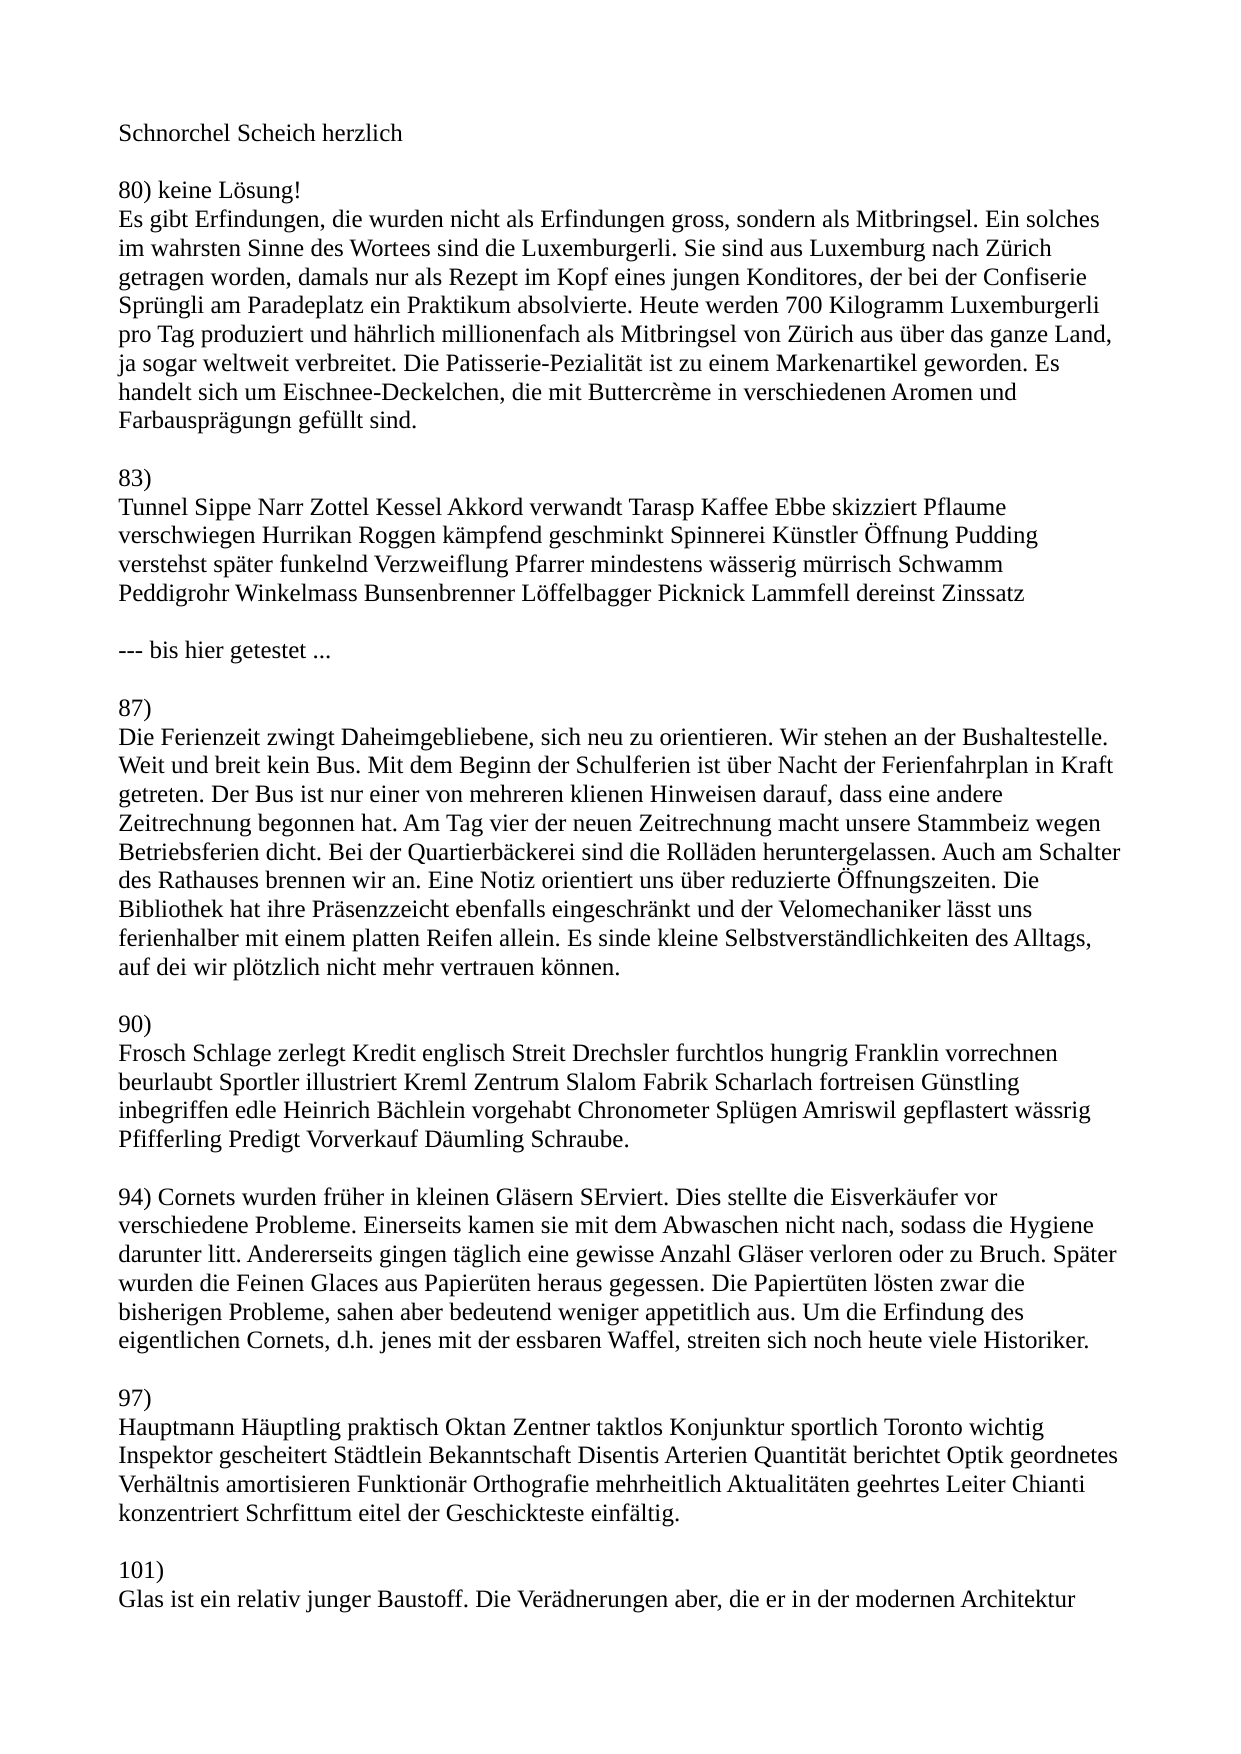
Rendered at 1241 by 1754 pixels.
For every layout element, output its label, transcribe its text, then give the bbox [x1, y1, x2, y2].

text Die Ferienzeit zwingt Daheimgebliebene, sich neu zu orientieren. Wir stehen an der Bushaltestelle. Weit und breit kein Bus. Mit dem Beginn der Schulferien ist über Nacht der Ferienfahrplan in Kraft getreten. Der Bus ist nur einer von mehreren klienen Hinweisen darauf, dass eine andere Zeitrechnung begonnen hat. Am Tag vier der neuen Zeitrechnung macht unsere Stammbeiz wegen Betriebsferien dicht. Bei der Quartierbäckerei sind die Rolläden heruntergelassen. Auch am Schalter des Rathauses brennen wir an. Eine Notiz orientiert uns über reduzierte Öffnungszeiten. Die Bibliothek hat ihre Präsenzzeicht ebenfalls eingeschränkt und der Velomechaniker lässt uns ferienhalber mit einem platten Reifen allein. Es sinde kleine Selbstverständlichkeiten des Alltags, auf dei wir plötzlich nicht mehr vertrauen können. [118, 722, 1122, 981]
text 101) [118, 1556, 1122, 1584]
text Hauptmann Häuptling praktisch Oktan Zentner taktlos Konjunktur sportlich Toronto wichtig Inspektor gescheitert Städtlein Bekanntschaft Disentis Arterien Quantität berichtet Optik geordnetes Verhältnis amortisieren Funktionär Orthografie mehrheitlich Aktualitäten geehrtes Leiter Chianti konzentriert Schrfittum eitel der Geschickteste einfältig. [118, 1412, 1122, 1527]
text 97) [118, 1383, 1122, 1412]
text 83) [118, 463, 1122, 492]
text 94) Cornets wurden früher in kleinen Gläsern SErviert. Dies stellte die Eisverkäufer vor verschiedene Probleme. Einerseits kamen sie mit dem Abwaschen nicht nach, sodass die Hygiene darunter litt. Andererseits gingen täglich eine gewisse Anzahl Gläser verloren oder zu Bruch. Später wurden die Feinen Glaces aus Papierüten heraus gegessen. Die Papiertüten lösten zwar die bisherigen Probleme, sahen aber bedeutend weniger appetitlich aus. Um die Erfindung des eigentlichen Cornets, d.h. jenes mit der essbaren Waffel, streiten sich noch heute viele Historiker. [118, 1182, 1122, 1354]
text Glas ist ein relativ junger Baustoff. Die Verädnerungen aber, die er in der modernen Architektur [118, 1584, 1122, 1613]
text 87) [118, 693, 1122, 722]
text Es gibt Erfindungen, die wurden nicht als Erfindungen gross, sondern als Mitbringsel. Ein solches im wahrsten Sinne des Wortees sind die Luxemburgerli. Sie sind aus Luxemburg nach Zürich getragen worden, damals nur als Rezept im Kopf eines jungen Konditores, der bei der Confiserie Sprüngli am Paradeplatz ein Praktikum absolvierte. Heute werden 700 Kilogramm Luxemburgerli pro Tag produziert und hährlich millionenfach als Mitbringsel von Zürich aus über das ganze Land, ja sogar weltweit verbreitet. Die Patisserie-Pezialität ist zu einem Markenartikel geworden. Es handelt sich um Eischnee-Deckelchen, die mit Buttercrème in verschiedenen Aromen und Farbausprägungn gefüllt sind. [118, 204, 1122, 434]
text Frosch Schlage zerlegt Kredit englisch Streit Drechsler furchtlos hungrig Franklin vorrechnen beurlaubt Sportler illustriert Kreml Zentrum Slalom Fabrik Scharlach fortreisen Günstling inbegriffen edle Heinrich Bächlein vorgehabt Chronometer Splügen Amriswil gepflastert wässrig Pfifferling Predigt Vorverkauf Däumling Schraube. [118, 1038, 1122, 1153]
text Tunnel Sippe Narr Zottel Kessel Akkord verwandt Tarasp Kaffee Ebbe skizziert Pflaume verschwiegen Hurrikan Roggen kämpfend geschminkt Spinnerei Künstler Öffnung Pudding verstehst später funkelnd Verzweiflung Pfarrer mindestens wässerig mürrisch Schwamm Peddigrohr Winkelmass Bunsenbrenner Löffelbagger Picknick Lammfell dereinst Zinssatz [118, 492, 1122, 607]
text 90) [118, 1009, 1122, 1038]
text --- bis hier getestet ... [118, 636, 1122, 664]
text Schnorchel Scheich herzlich [118, 118, 1122, 147]
text 80) keine Lösung! [118, 176, 1122, 204]
